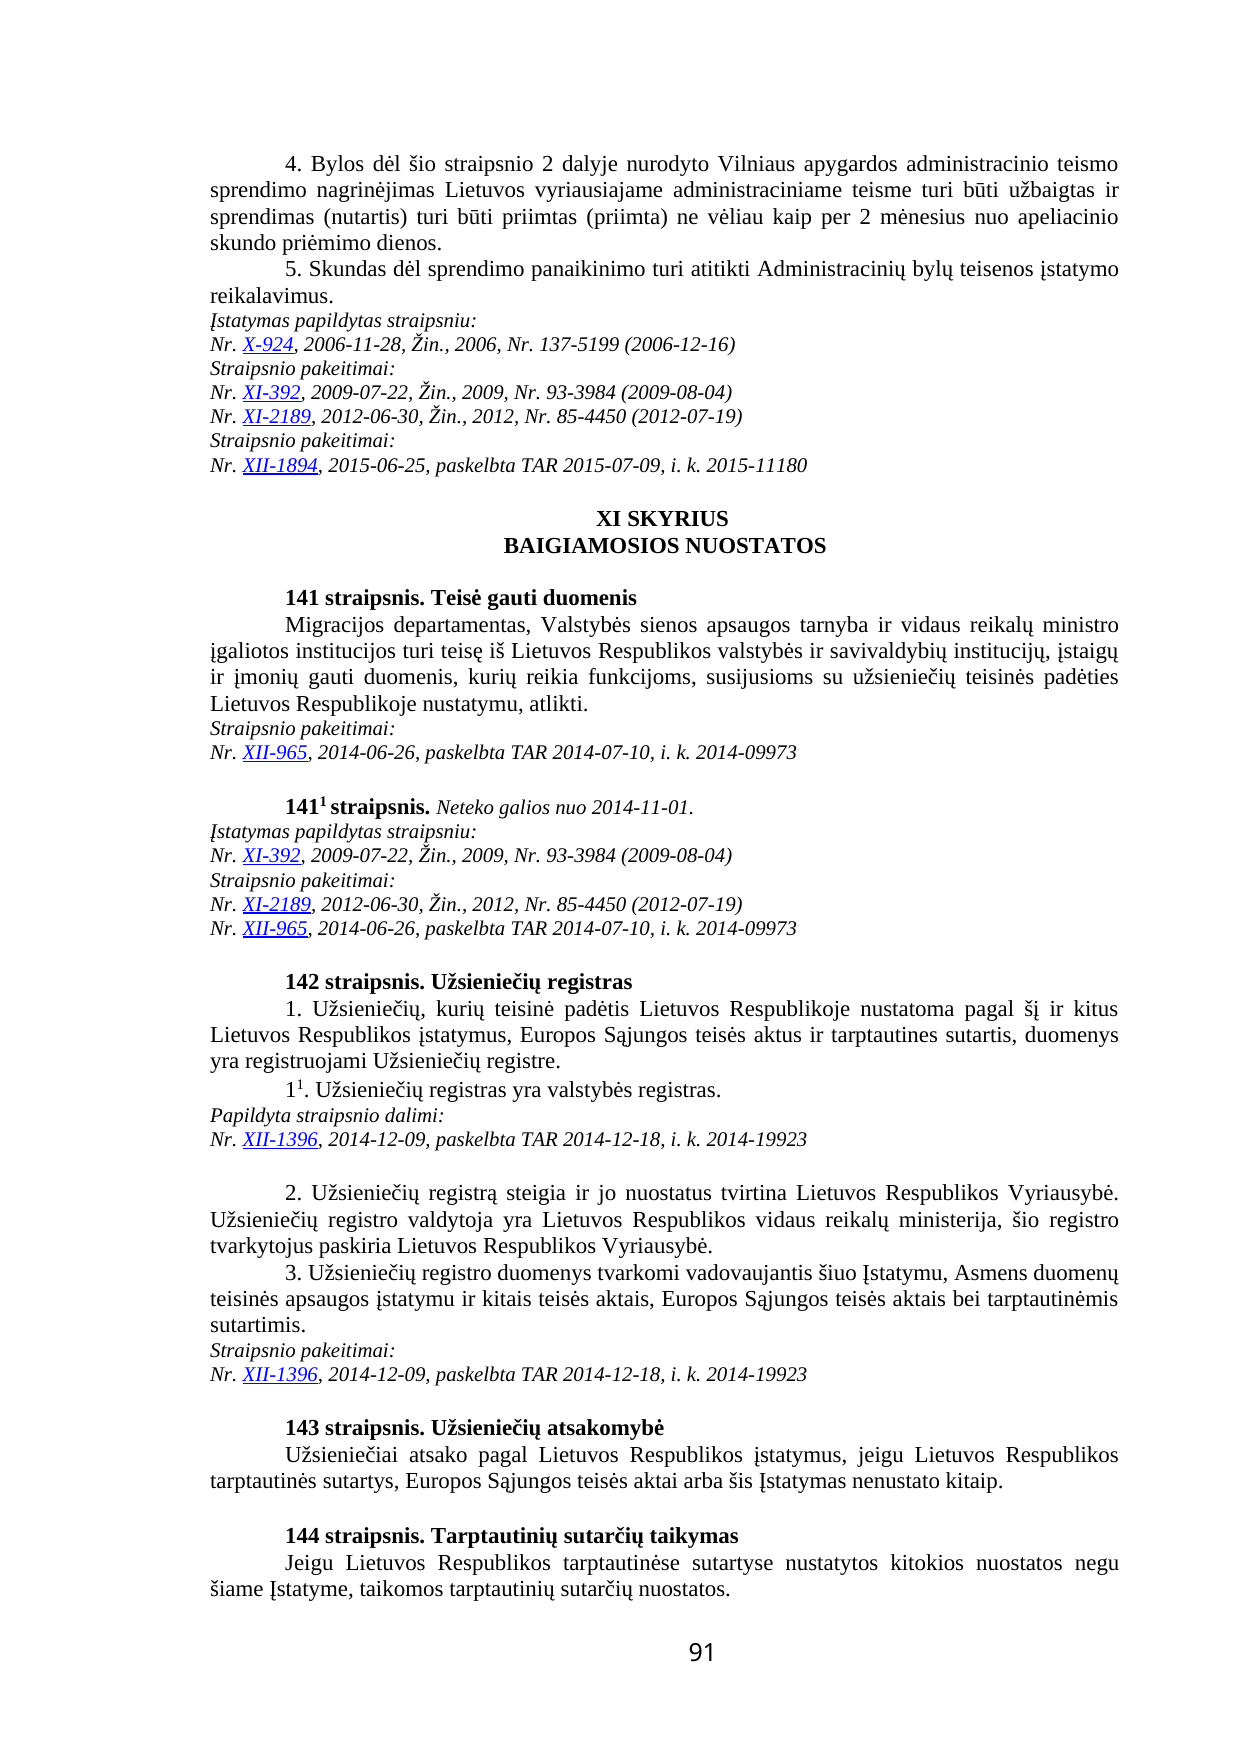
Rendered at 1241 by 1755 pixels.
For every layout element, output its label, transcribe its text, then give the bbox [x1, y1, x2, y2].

text 1. Užsieniečių, kurių teisinė padėtis Lietuvos Respublikoje nustatoma pagal šį ir kitus Lietuvos Respublikos įstatymus, Europos Sąjungos teisės aktus ir tarptautines sutartis, duomenys yra registruojami Užsieniečių registre. [210, 995, 1120, 1074]
text Nr. XII-1396, 2014-12-09, paskelbta TAR 2014-12-18, i. k. 2014-19923 [210, 1127, 1120, 1151]
text Nr. XII-965, 2014-06-26, paskelbta TAR 2014-07-10, i. k. 2014-09973 [210, 740, 1120, 764]
text Straipsnio pakeitimai: [210, 356, 1120, 380]
text Migracijos departamentas, Valstybės sienos apsaugos tarnyba ir vidaus reikalų ministro įgaliotos institucijos turi teisę iš Lietuvos Respublikos valstybės ir savivaldybių institucijų, įstaigų ir įmonių gauti duomenis, kurių reikia funkcijoms, susijusioms su užsieniečių teisinės padėties Lietuvos Respublikoje nustatymu, atlikti. [210, 611, 1120, 716]
text Papildyta straipsnio dalimi: [210, 1103, 1120, 1127]
text Straipsnio pakeitimai: [210, 1338, 1120, 1362]
text 144 straipsnis. Tarptautinių sutarčių taikymas [210, 1522, 1120, 1549]
text 1411 straipsnis. Neteko galios nuo 2014-11-01. [210, 793, 1120, 819]
text Nr. XI-392, 2009-07-22, Žin., 2009, Nr. 93-3984 (2009-08-04) [210, 843, 1120, 867]
text BAIGIAMOSIOS NUOSTATOS [210, 532, 1120, 558]
text XI SKYRIUS [210, 505, 1120, 532]
text Nr. X-924, 2006-11-28, Žin., 2006, Nr. 137-5199 (2006-12-16) [210, 332, 1120, 356]
text 2. Užsieniečių registrą steigia ir jo nuostatus tvirtina Lietuvos Respublikos Vyriausybė. Užsieniečių registro valdytoja yra Lietuvos Respublikos vidaus reikalų ministerija, šio registro tvarkytojus paskiria Lietuvos Respublikos Vyriausybė. [210, 1179, 1120, 1258]
text Nr. XII-1894, 2015-06-25, paskelbta TAR 2015-07-09, i. k. 2015-11180 [210, 452, 1120, 477]
text Straipsnio pakeitimai: [210, 428, 1120, 452]
text 11. Užsieniečių registras yra valstybės registras. [210, 1074, 1120, 1103]
text Straipsnio pakeitimai: [210, 867, 1120, 892]
text Nr. XI-2189, 2012-06-30, Žin., 2012, Nr. 85-4450 (2012-07-19) [210, 892, 1120, 916]
text Nr. XII-965, 2014-06-26, paskelbta TAR 2014-07-10, i. k. 2014-09973 [210, 916, 1120, 940]
text Straipsnio pakeitimai: [210, 716, 1120, 740]
text Nr. XI-392, 2009-07-22, Žin., 2009, Nr. 93-3984 (2009-08-04) [210, 380, 1120, 404]
subtitle 142 straipsnis. Užsieniečių registras [210, 968, 1120, 995]
subtitle 141 straipsnis. Teisė gauti duomenis [210, 584, 1120, 611]
text Jeigu Lietuvos Respublikos tarptautinėse sutartyse nustatytos kitokios nuostatos negu šiame Įstatyme, taikomos tarptautinių sutarčių nuostatos. [210, 1549, 1120, 1601]
text 4. Bylos dėl šio straipsnio 2 dalyje nurodyto Vilniaus apygardos administracinio teismo sprendimo nagrinėjimas Lietuvos vyriausiajame administraciniame teisme turi būti užbaigtas ir sprendimas (nutartis) turi būti priimtas (priimta) ne vėliau kaip per 2 mėnesius nuo apeliacinio skundo priėmimo dienos. [210, 150, 1120, 255]
text Įstatymas papildytas straipsniu: [210, 819, 1120, 843]
text 3. Užsieniečių registro duomenys tvarkomi vadovaujantis šiuo Įstatymu, Asmens duomenų teisinės apsaugos įstatymu ir kitais teisės aktais, Europos Sąjungos teisės aktais bei tarptautinėmis sutartimis. [210, 1258, 1120, 1338]
subtitle 143 straipsnis. Užsieniečių atsakomybė [210, 1414, 1120, 1441]
text Nr. XI-2189, 2012-06-30, Žin., 2012, Nr. 85-4450 (2012-07-19) [210, 404, 1120, 428]
text Nr. XII-1396, 2014-12-09, paskelbta TAR 2014-12-18, i. k. 2014-19923 [210, 1362, 1120, 1386]
text 5. Skundas dėl sprendimo panaikinimo turi atitikti Administracinių bylų teisenos įstatymo reikalavimus. [210, 255, 1120, 308]
text Užsieniečiai atsako pagal Lietuvos Respublikos įstatymus, jeigu Lietuvos Respublikos tarptautinės sutartys, Europos Sąjungos teisės aktai arba šis Įstatymas nenustato kitaip. [210, 1441, 1120, 1493]
text Įstatymas papildytas straipsniu: [210, 308, 1120, 332]
